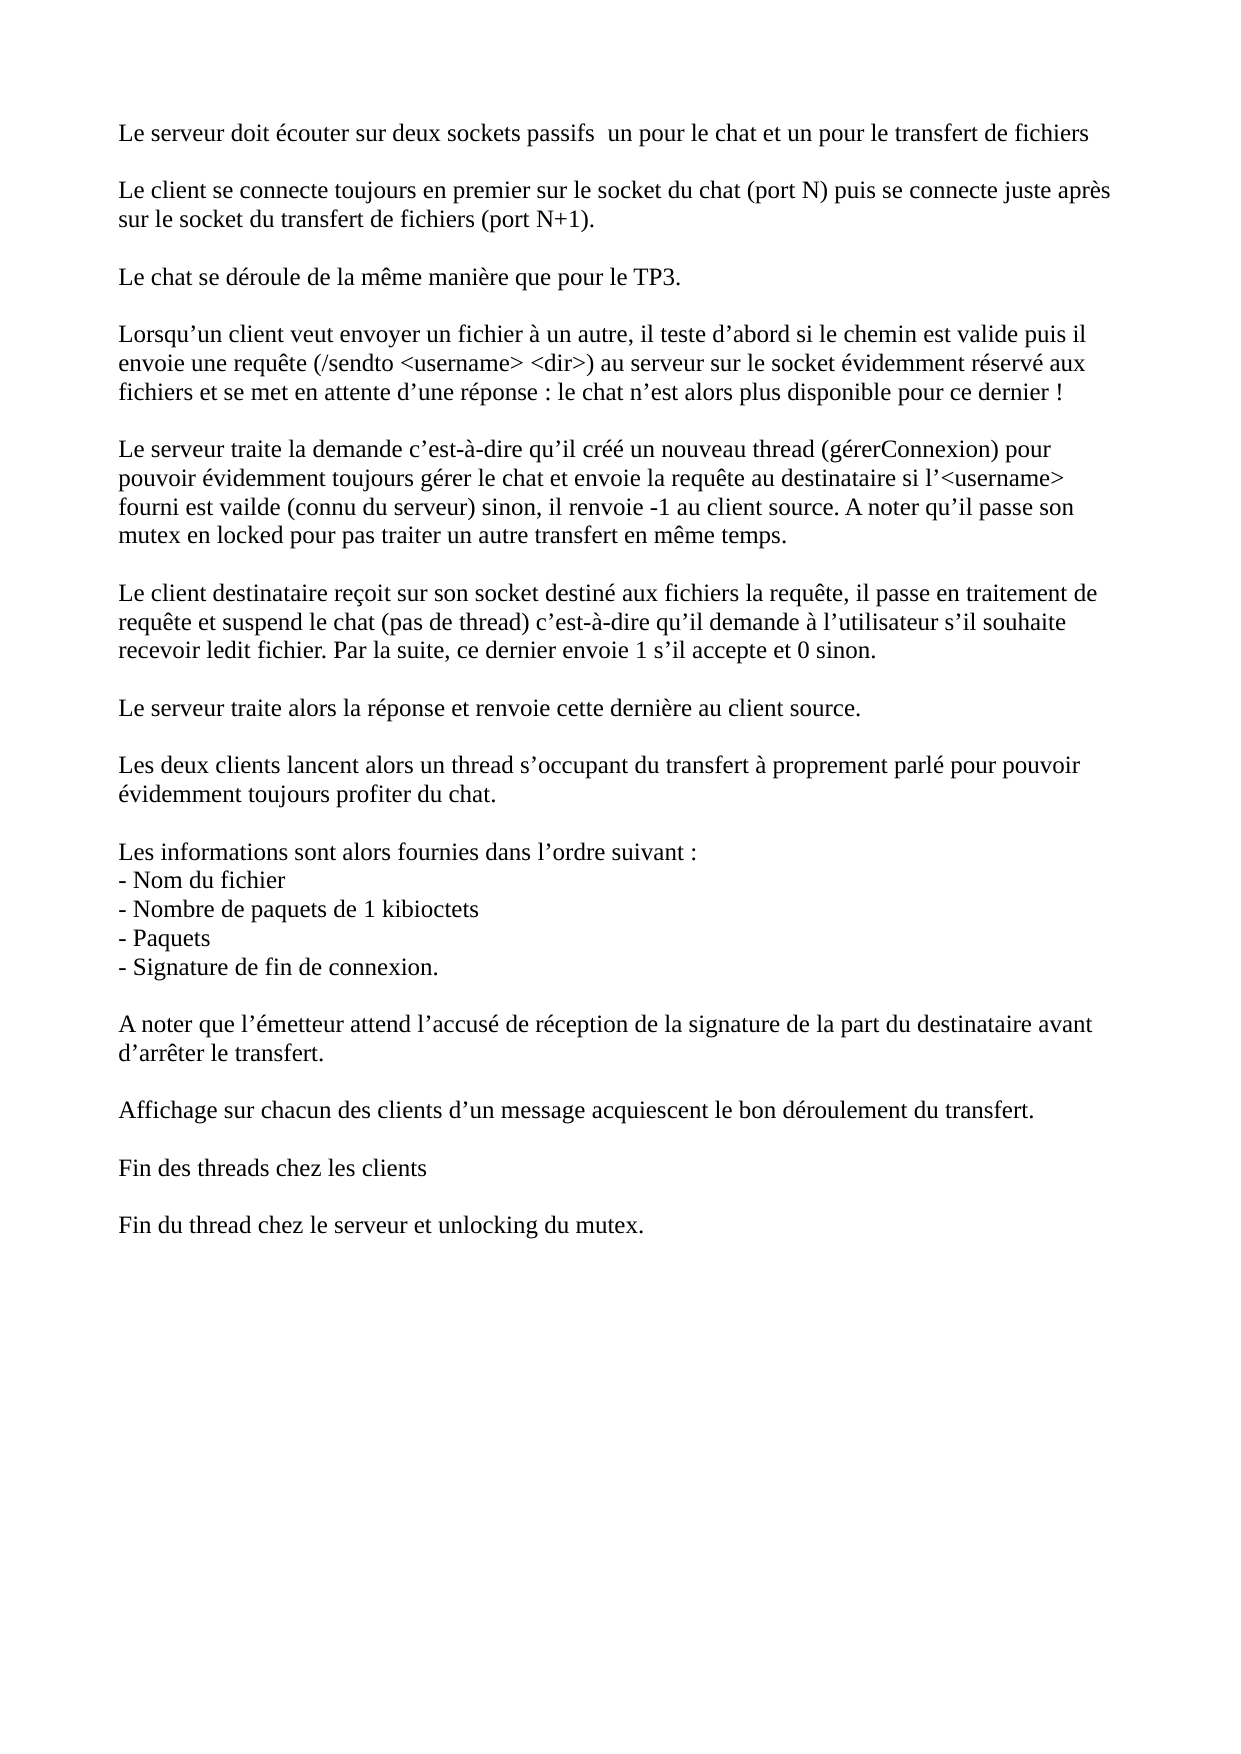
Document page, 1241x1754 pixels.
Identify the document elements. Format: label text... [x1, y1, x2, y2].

text - Signature de fin de connexion. [118, 952, 1122, 981]
text Affichage sur chacun des clients d’un message acquiescent le bon déroulement du transfert. [118, 1096, 1122, 1124]
text Les informations sont alors fournies dans l’ordre suivant : [118, 837, 1122, 866]
text - Nom du fichier [118, 866, 1122, 894]
text Le serveur traite alors la réponse et renvoie cette dernière au client source. [118, 693, 1122, 722]
text Le client se connecte toujours en premier sur le socket du chat (port N) puis se connecte juste après sur le socket du transfert de fichiers (port N+1). [118, 176, 1122, 233]
text A noter que l’émetteur attend l’accusé de réception de la signature de la part du destinataire avant d’arrêter le transfert. [118, 1009, 1122, 1067]
text Les deux clients lancent alors un thread s’occupant du transfert à proprement parlé pour pouvoir évidemment toujours profiter du chat. [118, 751, 1122, 808]
text Fin des threads chez les clients [118, 1153, 1122, 1182]
text - Nombre de paquets de 1 kibioctets [118, 894, 1122, 923]
text Le chat se déroule de la même manière que pour le TP3. [118, 262, 1122, 291]
text Lorsqu’un client veut envoyer un fichier à un autre, il teste d’abord si le chemin est valide puis il envoie une requête (/sendto <username> <dir>) au serveur sur le socket évidemment réservé aux fichiers et se met en attente d’une réponse : le chat n’est alors plus disponible pour ce dernier ! [118, 319, 1122, 406]
text - Paquets [118, 923, 1122, 952]
text Le serveur traite la demande c’est-à-dire qu’il créé un nouveau thread (gérerConnexion) pour pouvoir évidemment toujours gérer le chat et envoie la requête au destinataire si l’<username> fourni est vailde (connu du serveur) sinon, il renvoie -1 au client source. A noter qu’il passe son mutex en locked pour pas traiter un autre transfert en même temps. [118, 434, 1122, 549]
text Le serveur doit écouter sur deux sockets passifs un pour le chat et un pour le transfert de fichiers [118, 118, 1122, 147]
text Le client destinataire reçoit sur son socket destiné aux fichiers la requête, il passe en traitement de requête et suspend le chat (pas de thread) c’est-à-dire qu’il demande à l’utilisateur s’il souhaite recevoir ledit fichier. Par la suite, ce dernier envoie 1 s’il accepte et 0 sinon. [118, 578, 1122, 664]
text Fin du thread chez le serveur et unlocking du mutex. [118, 1211, 1122, 1239]
